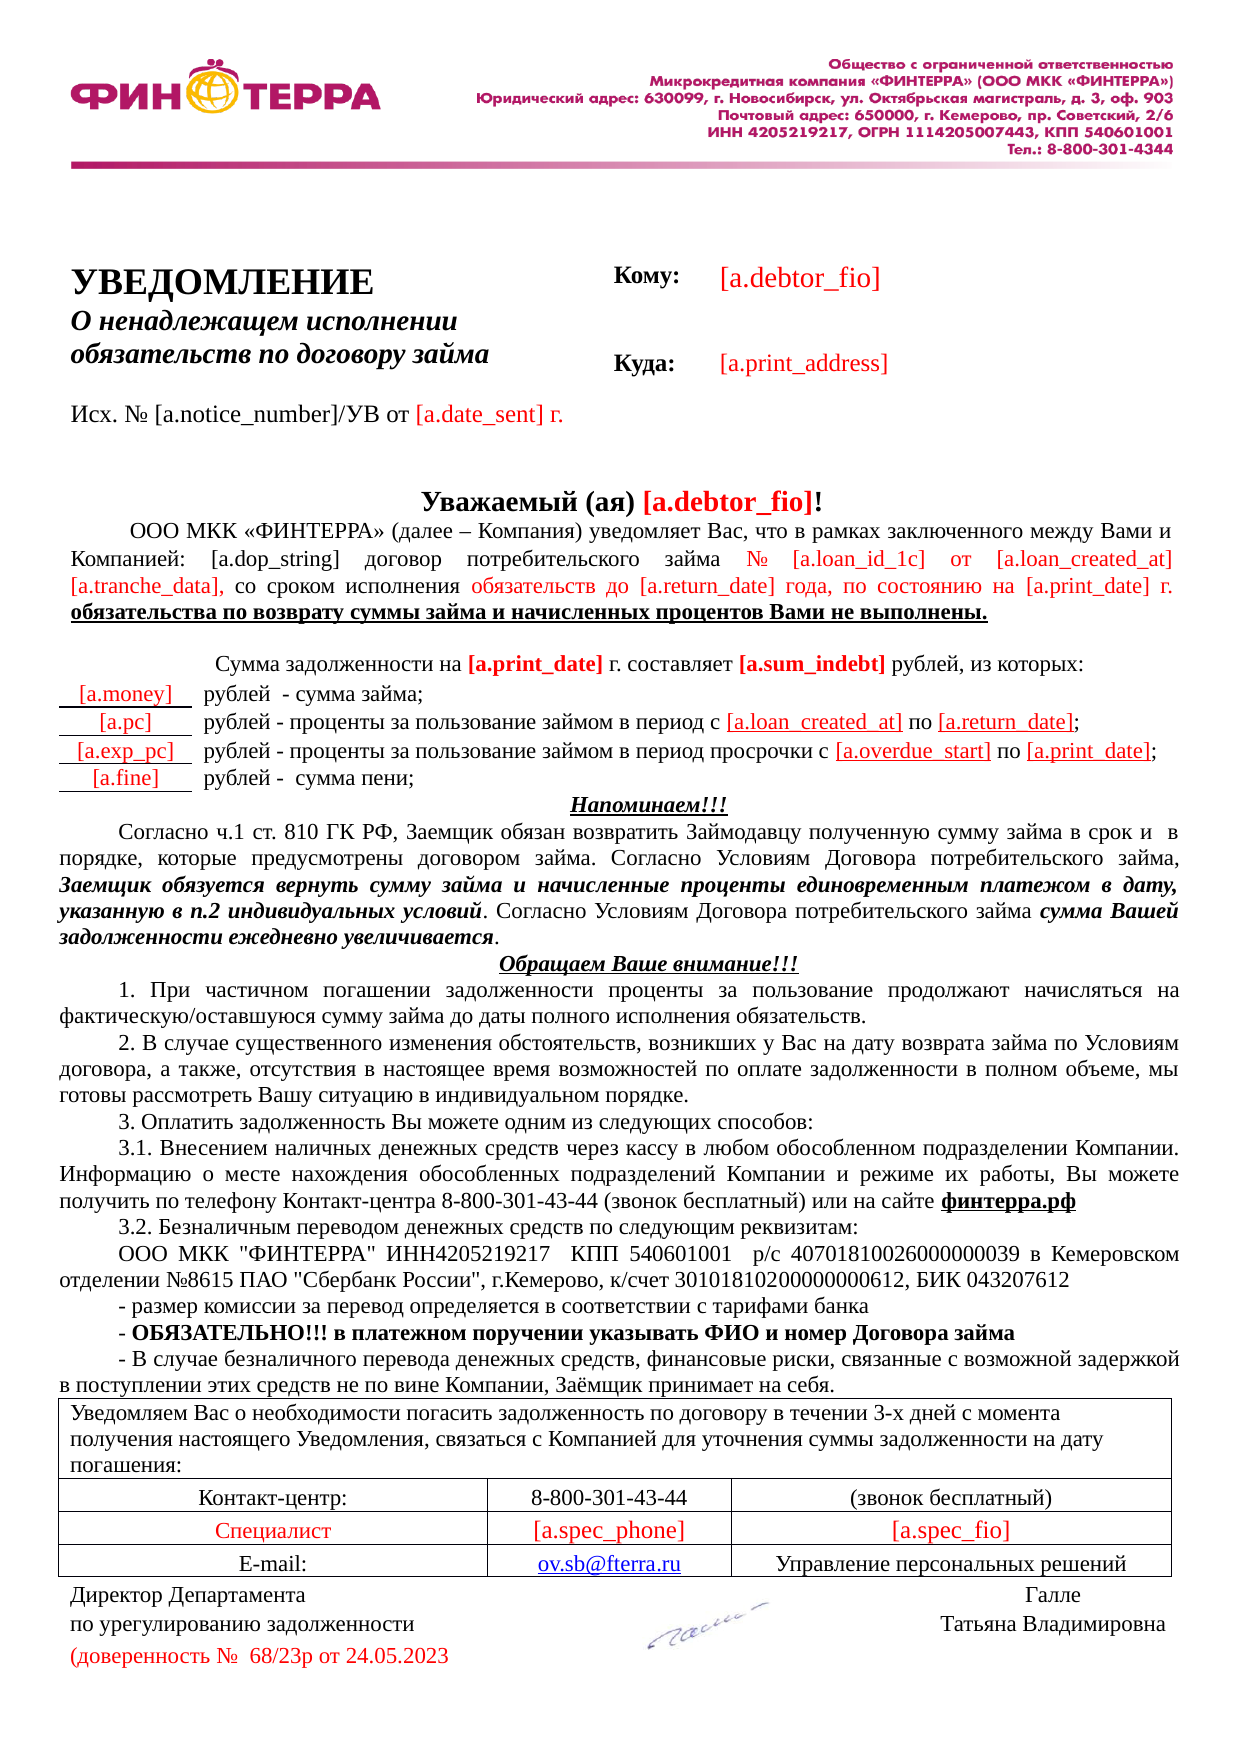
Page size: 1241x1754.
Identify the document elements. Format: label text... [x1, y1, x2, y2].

table_cell Контакт-центр: [59, 1479, 487, 1511]
text 2. В случае существенного изменения обстоятельств, возникших у Вас на дату возврата займа по Условиям договора, а также, отсутствия в настоящее время возможностей по оплате задолженности в полном объеме, мы готовы рассмотреть Вашу ситуацию в индивидуальном порядке. [59, 1029, 1181, 1108]
table_cell (звонок бесплатный) [732, 1479, 1171, 1511]
text 1. При частичном погашении задолженности проценты за пользование продолжают начисляться на фактическую/оставшуюся сумму займа до даты полного исполнения обязательств. [59, 976, 1181, 1029]
table_cell Галле [915, 1576, 1191, 1608]
table_cell Директор Департамента [59, 1577, 516, 1608]
text Сумма задолженности на [a.print_date] г. составляет [a.sum_indebt] рублей, из которых: [59, 650, 1181, 676]
picture [70, 59, 1173, 169]
table_cell Татьяна Владимировна [915, 1608, 1191, 1637]
table_cell рублей - проценты за пользование займом в период просрочки с [a.overdue_start] по [a.print_date]; [192, 735, 1196, 763]
table_cell по урегулированию задолженности [59, 1608, 516, 1637]
table_cell [915, 1637, 1015, 1668]
table_cell [1172, 1544, 1191, 1576]
table_cell [1015, 1637, 1116, 1668]
table_cell [516, 1577, 915, 1668]
table_cell E-mail: [59, 1545, 487, 1576]
text - В случае безналичного перевода денежных средств, финансовые риски, связанные с возможной задержкой в поступлении этих средств не по вине Компании, Заёмщик принимает на себя. [59, 1345, 1181, 1398]
text 3.1. Внесением наличных денежных средств через кассу в любом обособленном подразделении Компании. Информацию о месте нахождения обособленных подразделений Компании и режиме их работы, Вы можете получить по телефону Контакт-центра 8-800-301-43-44 (звонок бесплатный) или на сайте финтерра.рф [59, 1134, 1181, 1213]
table_header [a.money] [59, 676, 192, 706]
table_cell рублей - сумма пени; [192, 763, 1196, 791]
table_header [59, 59, 1184, 260]
table_cell Уважаемый (ая) [a.debtor_fio]! ООО МКК «ФИНТЕРРА» (далее – Компания) уведомляет Вас, что в рамках заключенного между Вами и Компанией: [a.dop_string] договор потребительского займа № [a.loan_id_1c] от [a.loan_created_at][a.tranche_data], со сроком исполнения обязательств до [a.return_date] года, по состоянию на [a.print_date] г. обязательства по возврату суммы займа и начисленных процентов Вами не выполнены. [59, 484, 1184, 650]
table_cell Куда: [603, 348, 708, 484]
text - ОБЯЗАТЕЛЬНО!!! в платежном поручении указывать ФИО и номер Договора займа [59, 1319, 1181, 1345]
table_cell Управление персональных решений [732, 1545, 1171, 1576]
table_cell рублей - проценты за пользование займом в период с [a.loan_created_at] по [a.return_date]; [192, 706, 1196, 734]
table_cell [a.exp_pc] [59, 736, 192, 763]
table_header Уведомляем Вас о необходимости погасить задолженность по договору в течении 3-х дней с момента получения настоящего Уведомления, связаться с Компанией для уточнения суммы задолженности на дату погашения: [59, 1399, 1171, 1478]
table_cell [a.debtor_fio] [708, 260, 1069, 348]
text - размер комиссии за перевод определяется в соответствии с тарифами банка [59, 1292, 1181, 1319]
text Согласно ч.1 ст. 810 ГК РФ, Заемщик обязан возвратить Займодавцу полученную сумму займа в срок и в порядке, которые предусмотрены договором займа. Согласно Условиям Договора потребительского займа, Заемщик обязуется вернуть сумму займа и начисленные проценты единовременным платежом в дату, указанную в п.2 индивидуальных условий. Согласно Условиям Договора потребительского займа сумма Вашей задолженности ежедневно увеличивается. [59, 818, 1181, 950]
table_cell 8-800-301-43-44 [488, 1479, 731, 1511]
table_header [1172, 1398, 1191, 1478]
table_cell [1172, 1511, 1191, 1543]
table_cell Специалист [59, 1512, 487, 1543]
table_cell [1116, 1637, 1166, 1668]
text 3.2. Безналичным переводом денежных средств по следующим реквизитам: [59, 1213, 1181, 1239]
text ООО МКК "ФИНТЕРРА" ИНН4205219217 КПП 540601001 р/с 40701810026000000039 в Кемеровском отделении №8615 ПАО "Сбербанк России", г.Кемерово, к/счет 30101810200000000612, БИК 043207612 [59, 1239, 1181, 1292]
picture [638, 1591, 780, 1659]
text Обращаем Ваше внимание!!! [59, 950, 1181, 976]
text Напоминаем!!! [59, 792, 1181, 818]
table_cell (доверенность № 68/23р от 24.05.2023 [59, 1637, 516, 1668]
table_cell [1166, 1637, 1191, 1668]
table_cell [a.pc] [59, 708, 192, 734]
table_cell [a.print_address] [708, 348, 1069, 484]
table_cell Кому: [603, 260, 708, 348]
table_cell [1172, 1478, 1191, 1511]
table_cell [a.spec_phone] [488, 1512, 731, 1543]
table_cell [a.spec_fio] [732, 1512, 1171, 1543]
table_header рублей - сумма займа; [192, 676, 1196, 706]
text 3. Оплатить задолженность Вы можете одним из следующих способов: [59, 1108, 1181, 1134]
table_cell ov.sb@fterra.ru [488, 1545, 731, 1576]
table_cell [1069, 260, 1184, 484]
table_cell УВЕДОМЛЕНИЕ О ненадлежащем исполнении обязательств по договору займа Исх. № [a.notice_number]/УВ от [a.date_sent] г. [59, 260, 602, 484]
table_cell [a.fine] [59, 764, 192, 791]
